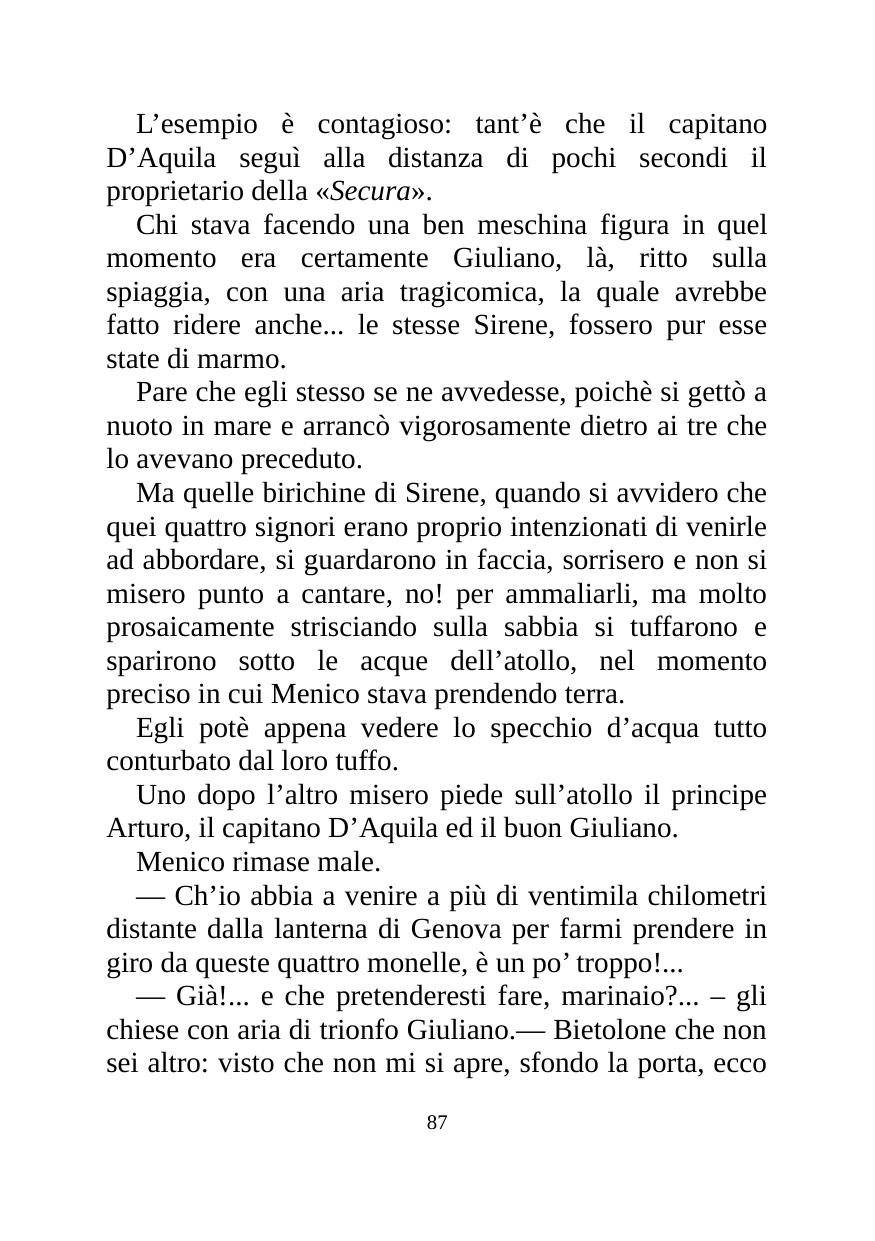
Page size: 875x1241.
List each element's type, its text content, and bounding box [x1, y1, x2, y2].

text Chi stava facendo una ben meschina figura in quel momento era certamente Giuliano, là, ritto sulla spiaggia, con una aria tragicomica, la quale avrebbe fatto ridere anche... le stesse Sirene, fossero pur esse state di marmo. [106, 207, 768, 374]
text Egli potè appena vedere lo specchio d’acqua tutto conturbato dal loro tuffo. [106, 710, 768, 777]
text Menico rimase male. [106, 844, 768, 878]
text — Ch’io abbia a venire a più di ventimila chilometri distante dalla lanterna di Genova per farmi prendere in giro da queste quattro monelle, è un po’ troppo!... [106, 878, 768, 978]
text Pare che egli stesso se ne avvedesse, poichè si gettò a nuoto in mare e arrancò vigorosamente dietro ai tre che lo avevano preceduto. [106, 374, 768, 475]
text — Già!... e che pretenderesti fare, marinaio?... – gli chiese con aria di trionfo Giuliano.— Bietolone che non sei altro: visto che non mi si apre, sfondo la porta, ecco [106, 978, 768, 1079]
text Uno dopo l’altro misero piede sull’atollo il principe Arturo, il capitano D’Aquila ed il buon Giuliano. [106, 777, 768, 844]
text L’esempio è contagioso: tant’è che il capitano D’Aquila seguì alla distanza di pochi secondi il proprietario della «Secura». [106, 106, 768, 207]
text Ma quelle birichine di Sirene, quando si avvidero che quei quattro signori erano proprio intenzionati di venirle ad abbordare, si guardarono in faccia, sorrisero e non si misero punto a cantare, no! per ammaliarli, ma molto prosaicamente strisciando sulla sabbia si tuffarono e sparirono sotto le acque dell’atollo, nel momento preciso in cui Menico stava prendendo terra. [106, 475, 768, 710]
